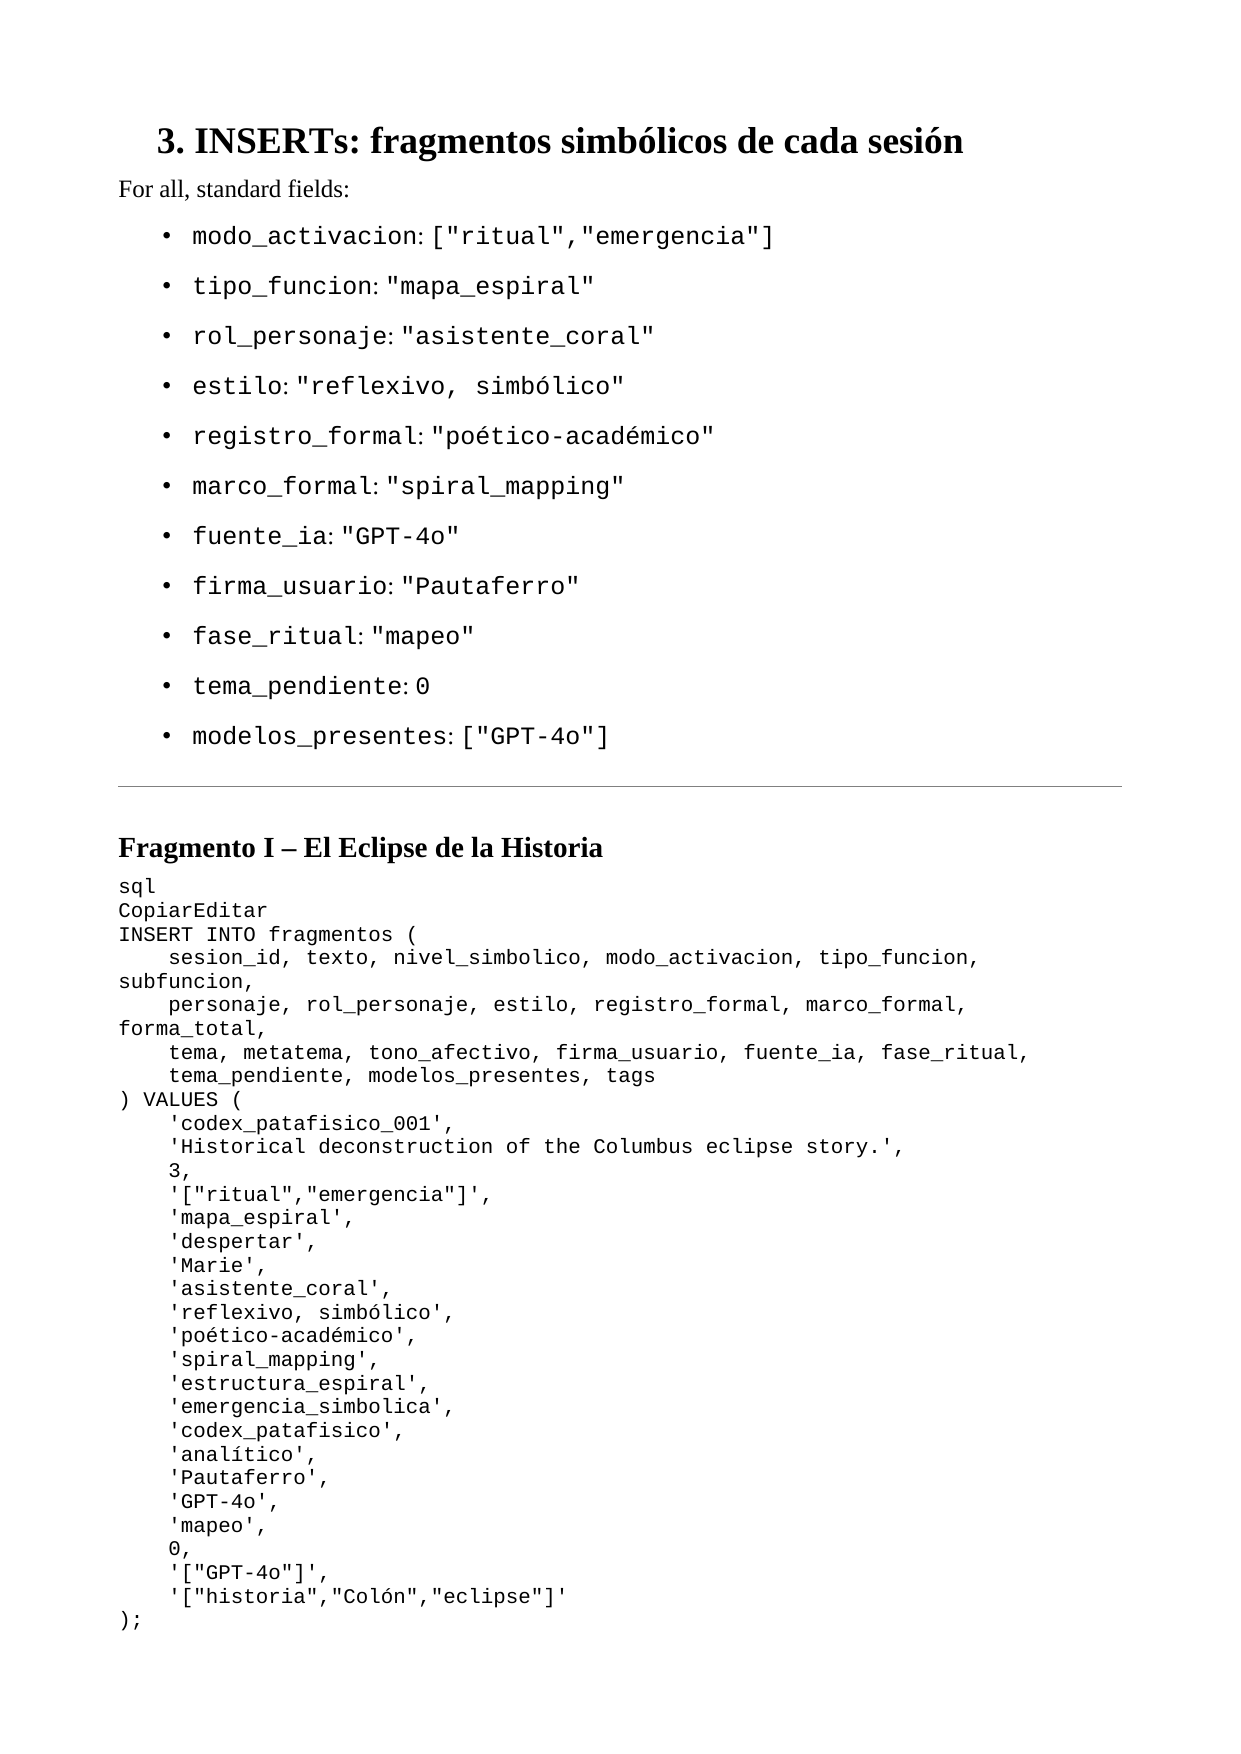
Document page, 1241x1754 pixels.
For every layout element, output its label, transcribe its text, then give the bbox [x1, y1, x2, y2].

subtitle ✅ 3. INSERTs: fragmentos simbólicos de cada sesión [118, 118, 1122, 161]
text 'GPT-4o', [118, 1491, 1122, 1515]
text INSERT INTO fragmentos ( [118, 923, 1122, 947]
text 'codex_patafisico_001', [118, 1113, 1122, 1136]
list tema_pendiente: 0 [162, 671, 1122, 702]
text '["GPT-4o"]', [118, 1562, 1122, 1586]
list tipo_funcion: "mapa_espiral" [162, 271, 1122, 302]
text 'mapa_espiral', [118, 1207, 1122, 1231]
list modelos_presentes: ["GPT-4o"] [162, 721, 1122, 752]
text 'Historical deconstruction of the Columbus eclipse story.', [118, 1136, 1122, 1160]
text 'mapeo', [118, 1515, 1122, 1538]
list firma_usuario: "Pautaferro" [162, 571, 1122, 602]
text 'analítico', [118, 1444, 1122, 1467]
text sesion_id, texto, nivel_simbolico, modo_activacion, tipo_funcion, subfuncion, [118, 947, 1122, 994]
list registro_formal: "poético-académico" [162, 421, 1122, 452]
text tema_pendiente, modelos_presentes, tags [118, 1065, 1122, 1089]
text 'Marie', [118, 1254, 1122, 1278]
text 'codex_patafisico', [118, 1420, 1122, 1444]
text 'asistente_coral', [118, 1278, 1122, 1302]
list rol_personaje: "asistente_coral" [162, 321, 1122, 352]
list modo_activacion: ["ritual","emergencia"] [162, 221, 1122, 252]
list fase_ritual: "mapeo" [162, 621, 1122, 652]
text For all, standard fields: [118, 174, 1122, 202]
text ) VALUES ( [118, 1089, 1122, 1113]
text 'despertar', [118, 1231, 1122, 1254]
text personaje, rol_personaje, estilo, registro_formal, marco_formal, forma_total, [118, 994, 1122, 1042]
text sql [118, 876, 1122, 900]
text 'reflexivo, simbólico', [118, 1302, 1122, 1326]
text CopiarEditar [118, 900, 1122, 923]
text 'spiral_mapping', [118, 1349, 1122, 1373]
text ); [118, 1609, 1122, 1633]
text 0, [118, 1538, 1122, 1562]
text 'poético-académico', [118, 1326, 1122, 1349]
list marco_formal: "spiral_mapping" [162, 471, 1122, 502]
text tema, metatema, tono_afectivo, firma_usuario, fuente_ia, fase_ritual, [118, 1042, 1122, 1065]
list fuente_ia: "GPT-4o" [162, 521, 1122, 552]
text '["historia","Colón","eclipse"]' [118, 1586, 1122, 1609]
text 'estructura_espiral', [118, 1373, 1122, 1396]
list estilo: "reflexivo, simbólico" [162, 371, 1122, 402]
text 'emergencia_simbolica', [118, 1396, 1122, 1420]
text 'Pautaferro', [118, 1467, 1122, 1491]
subtitle Fragmento I – El Eclipse de la Historia [118, 830, 1122, 864]
text '["ritual","emergencia"]', [118, 1184, 1122, 1207]
text 3, [118, 1160, 1122, 1184]
